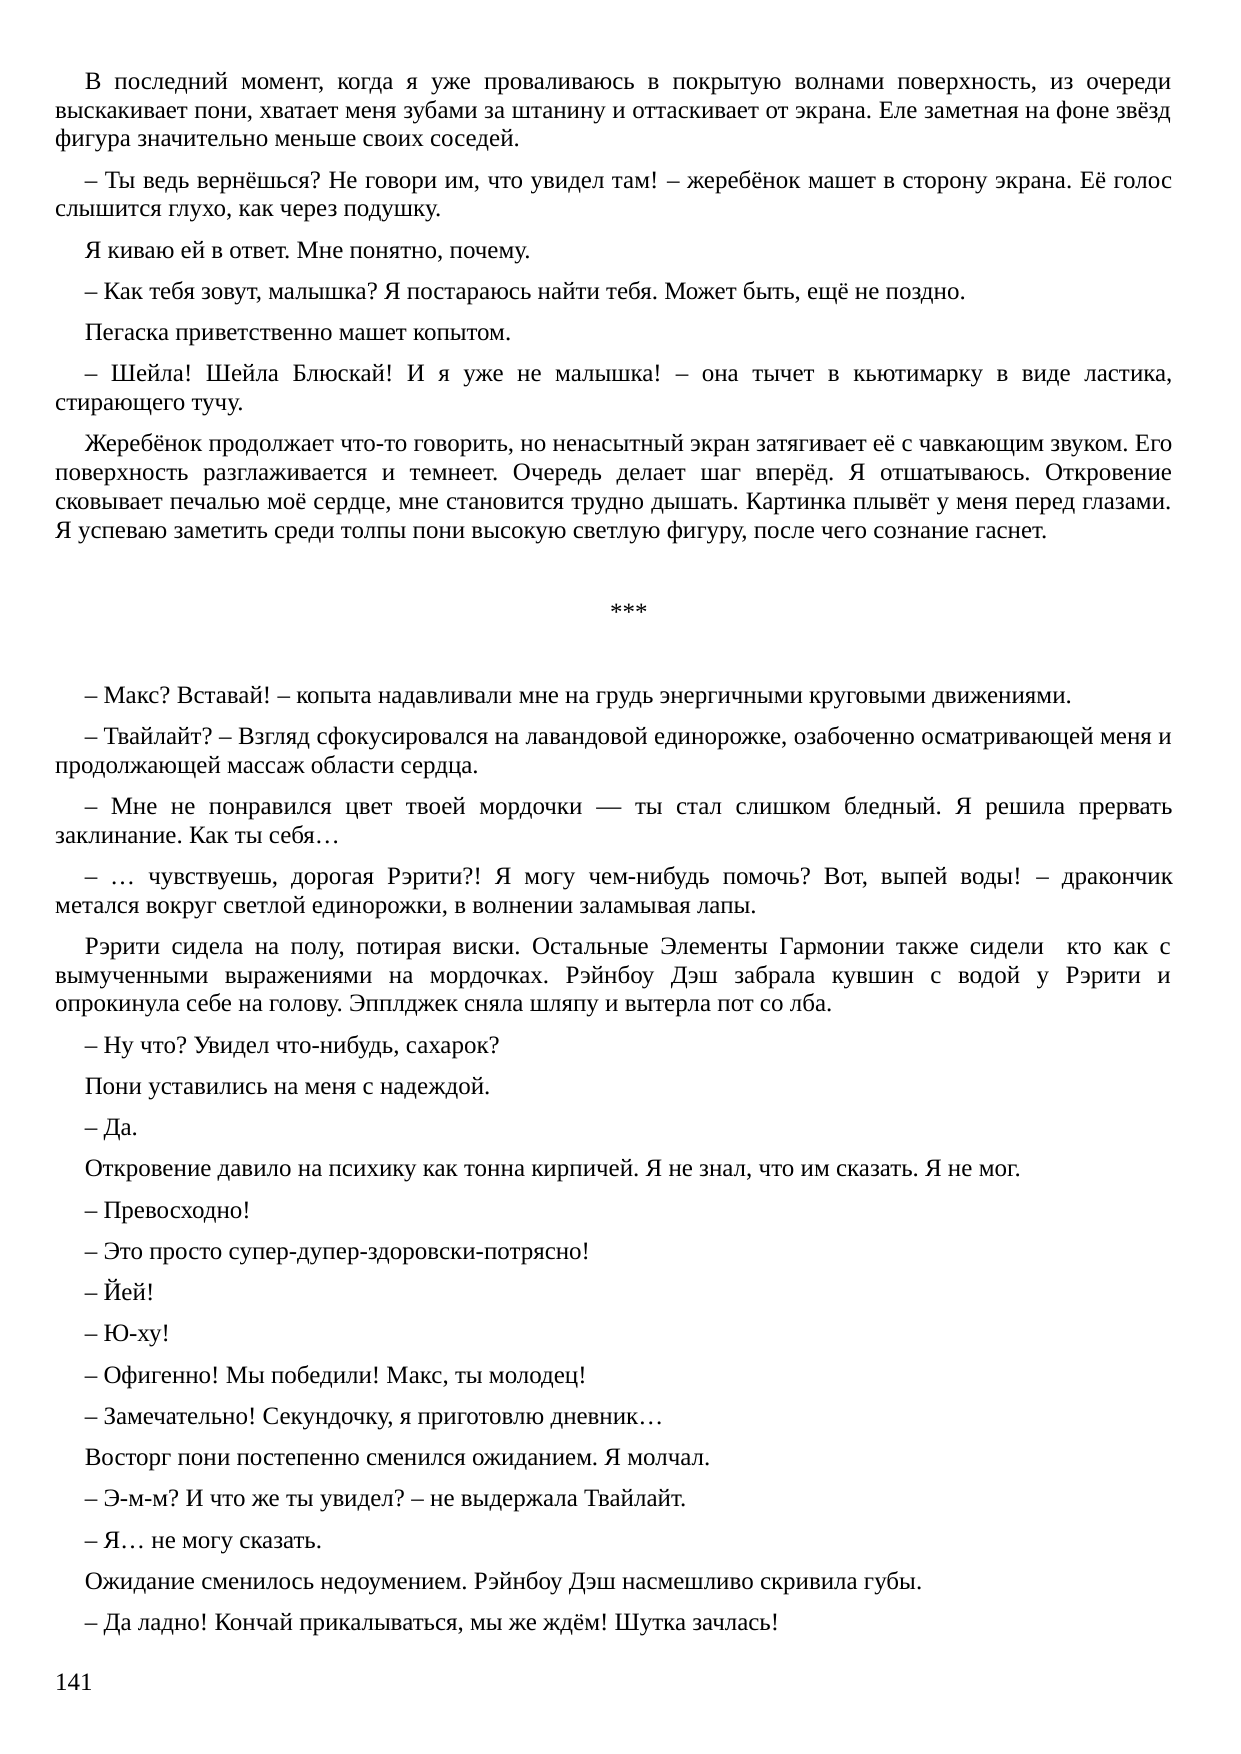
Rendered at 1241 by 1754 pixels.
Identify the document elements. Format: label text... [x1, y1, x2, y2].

text – Офигенно! Мы победили! Макс, ты молодец! [55, 1360, 1173, 1388]
text Ожидание сменилось недоумением. Рэйнбоу Дэш насмешливо скривила губы. [55, 1566, 1173, 1595]
text Откровение давило на психику как тонна кирпичей. Я не знал, что им сказать. Я не мог. [55, 1153, 1173, 1182]
text – Превосходно! [55, 1195, 1173, 1223]
text – Шейла! Шейла Блюскай! И я уже не малышка! – она тычет в кьютимарку в виде ластика, стирающего тучу. [55, 358, 1173, 416]
text – Я… не могу сказать. [55, 1525, 1173, 1553]
text *** [55, 597, 1173, 626]
text – Ты ведь вернёшься? Не говори им, что увидел там! – жеребёнок машет в сторону экрана. Её голос слышится глухо, как через подушку. [55, 165, 1173, 222]
text – Это просто супер-дупер-здоровски-потрясно! [55, 1236, 1173, 1265]
text – Ю-ху! [55, 1318, 1173, 1347]
text – Ну что? Увидел что-нибудь, сахарок? [55, 1030, 1173, 1058]
text – Твайлайт? – Взгляд сфокусировался на лавандовой единорожке, озабоченно осматривающей меня и продолжающей массаж области сердца. [55, 721, 1173, 778]
text – Замечательно! Секундочку, я приготовлю дневник… [55, 1401, 1173, 1430]
text В последний момент, когда я уже проваливаюсь в покрытую волнами поверхность, из очереди выскакивает пони, хватает меня зубами за штанину и оттаскивает от экрана. Еле заметная на фоне звёзд фигура значительно меньше своих соседей. [55, 66, 1173, 152]
text Жеребёнок продолжает что-то говорить, но ненасытный экран затягивает её с чавкающим звуком. Его поверхность разглаживается и темнеет. Очередь делает шаг вперёд. Я отшатываюсь. Откровение сковывает печалью моё сердце, мне становится трудно дышать. Картинка плывёт у меня перед глазами. Я успеваю заметить среди толпы пони высокую светлую фигуру, после чего сознание гаснет. [55, 428, 1173, 543]
text Рэрити сидела на полу, потирая виски. Остальные Элементы Гармонии также сидели кто как с вымученными выражениями на мордочках. Рэйнбоу Дэш забрала кувшин с водой у Рэрити и опрокинула себе на голову. Эпплджек сняла шляпу и вытерла пот со лба. [55, 931, 1173, 1017]
text – Э-м-м? И что же ты увидел? – не выдержала Твайлайт. [55, 1483, 1173, 1512]
text Пони уставились на меня с надеждой. [55, 1071, 1173, 1100]
text – … чувствуешь, дорогая Рэрити?! Я могу чем-нибудь помочь? Вот, выпей воды! – дракончик метался вокруг светлой единорожки, в волнении заламывая лапы. [55, 861, 1173, 918]
text Пегаска приветственно машет копытом. [55, 317, 1173, 346]
text Восторг пони постепенно сменился ожиданием. Я молчал. [55, 1442, 1173, 1471]
text Я киваю ей в ответ. Мне понятно, почему. [55, 235, 1173, 263]
text – Да ладно! Кончай прикалываться, мы же ждём! Шутка зачлась! [55, 1607, 1173, 1636]
text – Макс? Вставай! – копыта надавливали мне на грудь энергичными круговыми движениями. [55, 680, 1173, 708]
text – Мне не понравился цвет твоей мордочки — ты стал слишком бледный. Я решила прервать заклинание. Как ты себя… [55, 791, 1173, 848]
text – Да. [55, 1112, 1173, 1141]
text – Йей! [55, 1277, 1173, 1306]
text – Как тебя зовут, малышка? Я постараюсь найти тебя. Может быть, ещё не поздно. [55, 276, 1173, 305]
